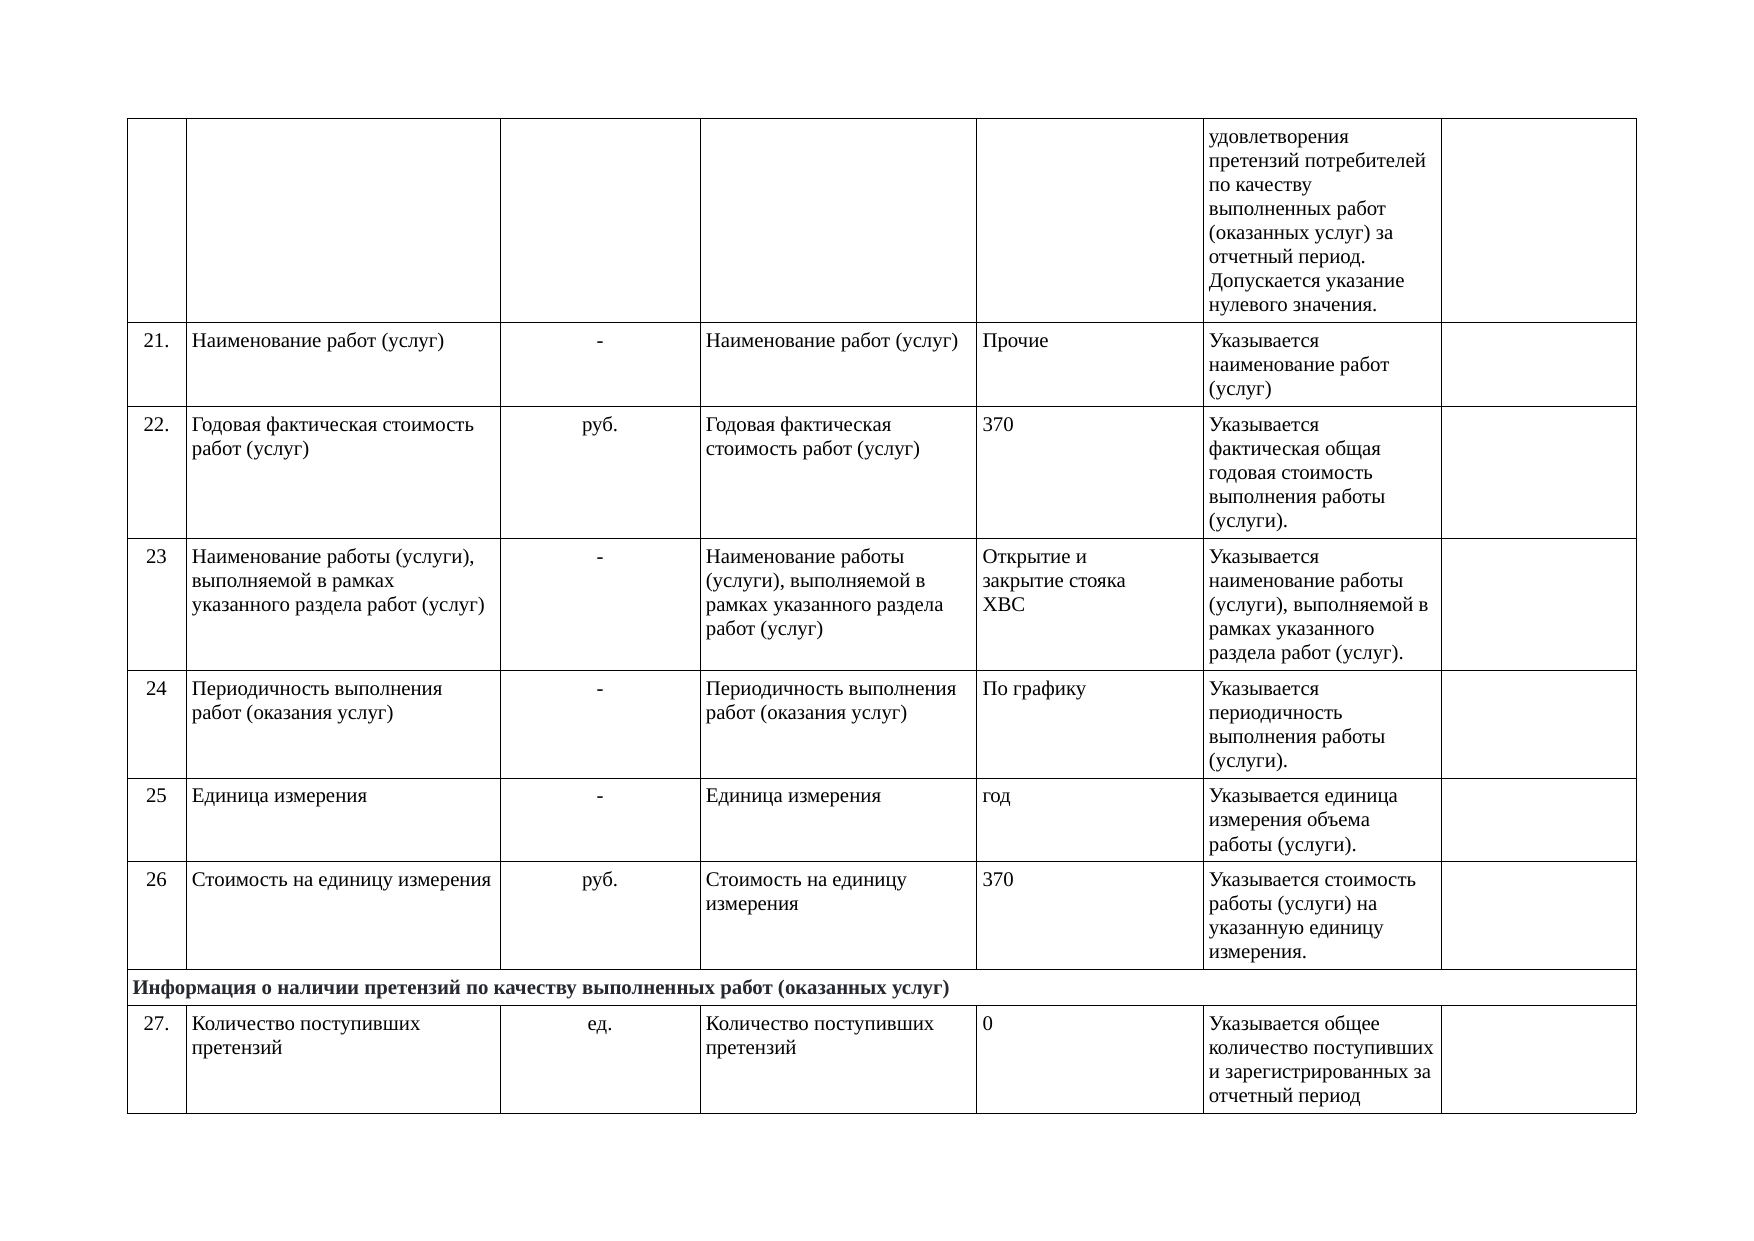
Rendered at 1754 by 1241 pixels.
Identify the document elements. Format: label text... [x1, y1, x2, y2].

table_cell руб. [501, 862, 700, 969]
table_cell Единица измерения [187, 779, 500, 861]
table_cell 27. [128, 1006, 186, 1112]
table_cell Открытие и закрытие стояка ХВС [977, 539, 1203, 670]
table_cell Указывается периодичность выполнения работы (услуги). [1204, 671, 1441, 777]
table_cell Указывается единица измерения объема работы (услуги). [1204, 779, 1441, 861]
table_cell Наименование работ (услуг) [187, 323, 500, 406]
table_cell Единица измерения [701, 779, 976, 861]
table_cell Указывается наименование работ (услуг) [1204, 323, 1441, 406]
table_cell Указывается общее количество поступивших и зарегистрированных за отчетный период [1204, 1006, 1441, 1112]
table_cell руб. [501, 407, 700, 538]
table_cell - [501, 539, 700, 670]
table_cell - [501, 323, 700, 406]
table_cell 25 [128, 779, 186, 861]
table_cell Количество поступивших претензий [187, 1006, 500, 1112]
table_cell [1442, 323, 1636, 406]
table_cell [187, 119, 500, 322]
table_cell [1442, 1006, 1636, 1112]
table_cell 21. [128, 323, 186, 406]
table_cell 23 [128, 539, 186, 670]
table_cell Годовая фактическая стоимость работ (услуг) [187, 407, 500, 538]
table_cell Указывается стоимость работы (услуги) на указанную единицу измерения. [1204, 862, 1441, 969]
table_cell 24 [128, 671, 186, 777]
table_cell Наименование работы (услуги), выполняемой в рамках указанного раздела работ (услуг) [187, 539, 500, 670]
table_cell [501, 119, 700, 322]
table_cell 22. [128, 407, 186, 538]
table_cell [1442, 119, 1636, 322]
table_cell 370 [977, 407, 1203, 538]
table_cell Периодичность выполнения работ (оказания услуг) [187, 671, 500, 777]
table_cell [701, 119, 976, 322]
table_cell Указывается наименование работы (услуги), выполняемой в рамках указанного раздела работ (услуг). [1204, 539, 1441, 670]
table_cell Прочие [977, 323, 1203, 406]
table_cell [977, 119, 1203, 322]
table_cell [1442, 779, 1636, 861]
table_cell Стоимость на единицу измерения [187, 862, 500, 969]
table_cell Стоимость на единицу измерения [701, 862, 976, 969]
table_cell [1442, 407, 1636, 538]
table_cell 0 [977, 1006, 1203, 1112]
table_cell Информация о наличии претензий по качеству выполненных работ (оказанных услуг) [128, 970, 1636, 1005]
table_cell По графику [977, 671, 1203, 777]
table_cell [128, 119, 186, 322]
table_cell год [977, 779, 1203, 861]
table_cell 26 [128, 862, 186, 969]
table_cell Периодичность выполнения работ (оказания услуг) [701, 671, 976, 777]
table_cell Наименование работ (услуг) [701, 323, 976, 406]
table_cell Годовая фактическая стоимость работ (услуг) [701, 407, 976, 538]
table_cell - [501, 671, 700, 777]
table_cell 370 [977, 862, 1203, 969]
table_cell ед. [501, 1006, 700, 1112]
table_cell Количество поступивших претензий [701, 1006, 976, 1112]
table_cell - [501, 779, 700, 861]
table_cell удовлетворения претензий потребителей по качеству выполненных работ (оказанных услуг) за отчетный период. Допускается указание нулевого значения. [1204, 119, 1441, 322]
table_cell [1442, 539, 1636, 670]
table_cell Наименование работы (услуги), выполняемой в рамках указанного раздела работ (услуг) [701, 539, 976, 670]
table_cell Указывается фактическая общая годовая стоимость выполнения работы (услуги). [1204, 407, 1441, 538]
table_cell [1442, 862, 1636, 969]
table_cell [1442, 671, 1636, 777]
